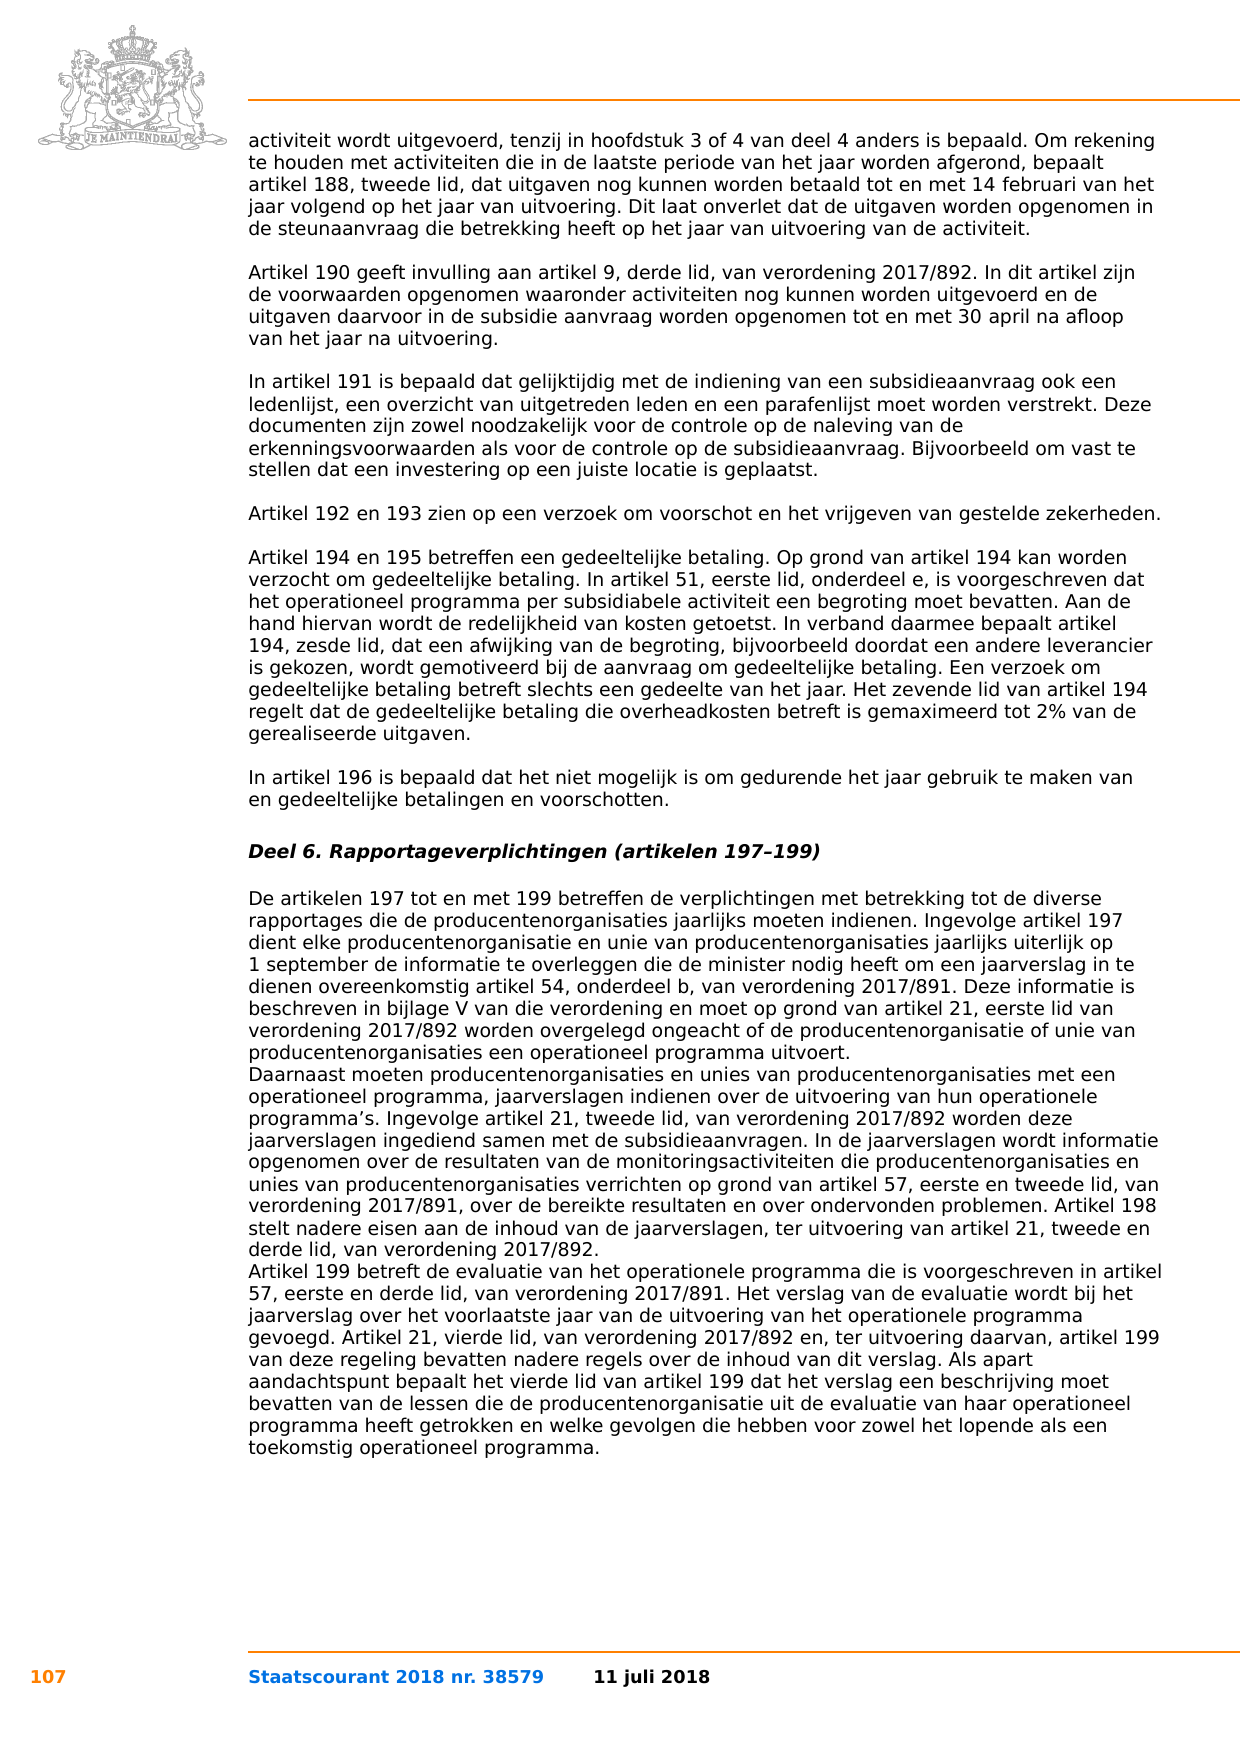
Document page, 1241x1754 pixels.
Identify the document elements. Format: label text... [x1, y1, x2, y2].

picture [38, 25, 227, 150]
text Artikel 190 geeft invulling aan artikel 9, derde lid, van verordening 2017/892. In dit artikel zijn de voorwaarden opgenomen waaronder activiteiten nog kunnen worden uitgevoerd en de uitgaven daarvoor in de subsidie aanvraag worden opgenomen tot en met 30 april na afloop van het jaar na uitvoering. [248, 262, 1163, 349]
text In artikel 196 is bepaald dat het niet mogelijk is om gedurende het jaar gebruik te maken van en gedeeltelijke betalingen en voorschotten. [248, 767, 1163, 811]
text activiteit wordt uitgevoerd, tenzij in hoofdstuk 3 of 4 van deel 4 anders is bepaald. Om rekening te houden met activiteiten die in de laatste periode van het jaar worden afgerond, bepaalt artikel 188, tweede lid, dat uitgaven nog kunnen worden betaald tot en met 14 februari van het jaar volgend op het jaar van uitvoering. Dit laat onverlet dat de uitgaven worden opgenomen in de steunaanvraag die betrekking heeft op het jaar van uitvoering van de activiteit. [248, 130, 1163, 240]
text Artikel 199 betreft de evaluatie van het operationele programma die is voorgeschreven in artikel 57, eerste en derde lid, van verordening 2017/891. Het verslag van de evaluatie wordt bij het jaarverslag over het voorlaatste jaar van de uitvoering van het operationele programma gevoegd. Artikel 21, vierde lid, van verordening 2017/892 en, ter uitvoering daarvan, artikel 199 van deze regeling bevatten nadere regels over de inhoud van dit verslag. Als apart aandachtspunt bepaalt het vierde lid van artikel 199 dat het verslag een beschrijving moet bevatten van de lessen die de producentenorganisatie uit de evaluatie van haar operationeel programma heeft getrokken en welke gevolgen die hebben voor zowel het lopende als een toekomstig operationeel programma. [248, 1261, 1163, 1459]
subtitle Deel 6. Rapportageverplichtingen (artikelen 197–199) [248, 841, 1163, 863]
text In artikel 191 is bepaald dat gelijktijdig met de indiening van een subsidieaanvraag ook een ledenlijst, een overzicht van uitgetreden leden en een parafenlijst moet worden verstrekt. Deze documenten zijn zowel noodzakelijk voor de controle op de naleving van de erkenningsvoorwaarden als voor de controle op de subsidieaanvraag. Bijvoorbeeld om vast te stellen dat een investering op een juiste locatie is geplaatst. [248, 371, 1163, 481]
text Artikel 192 en 193 zien op een verzoek om voorschot en het vrijgeven van gestelde zekerheden. [248, 503, 1163, 525]
text Daarnaast moeten producentenorganisaties en unies van producentenorganisaties met een operationeel programma, jaarverslagen indienen over de uitvoering van hun operationele programma’s. Ingevolge artikel 21, tweede lid, van verordening 2017/892 worden deze jaarverslagen ingediend samen met de subsidieaanvragen. In de jaarverslagen wordt informatie opgenomen over de resultaten van de monitoringsactiviteiten die producentenorganisaties en unies van producentenorganisaties verrichten op grond van artikel 57, eerste en tweede lid, van verordening 2017/891, over de bereikte resultaten en over ondervonden problemen. Artikel 198 stelt nadere eisen aan de inhoud van de jaarverslagen, ter uitvoering van artikel 21, tweede en derde lid, van verordening 2017/892. [248, 1063, 1163, 1261]
text Artikel 194 en 195 betreffen een gedeeltelijke betaling. Op grond van artikel 194 kan worden verzocht om gedeeltelijke betaling. In artikel 51, eerste lid, onderdeel e, is voorgeschreven dat het operationeel programma per subsidiabele activiteit een begroting moet bevatten. Aan de hand hiervan wordt de redelijkheid van kosten getoetst. In verband daarmee bepaalt artikel 194, zesde lid, dat een afwijking van de begroting, bijvoorbeeld doordat een andere leverancier is gekozen, wordt gemotiveerd bij de aanvraag om gedeeltelijke betaling. Een verzoek om gedeeltelijke betaling betreft slechts een gedeelte van het jaar. Het zevende lid van artikel 194 regelt dat de gedeeltelijke betaling die overheadkosten betreft is gemaximeerd tot 2% van de gerealiseerde uitgaven. [248, 547, 1163, 745]
text De artikelen 197 tot en met 199 betreffen de verplichtingen met betrekking tot de diverse rapportages die de producentenorganisaties jaarlijks moeten indienen. Ingevolge artikel 197 dient elke producentenorganisatie en unie van producentenorganisaties jaarlijks uiterlijk op 1 september de informatie te overleggen die de minister nodig heeft om een jaarverslag in te dienen overeenkomstig artikel 54, onderdeel b, van verordening 2017/891. Deze informatie is beschreven in bijlage V van die verordening en moet op grond van artikel 21, eerste lid van verordening 2017/892 worden overgelegd ongeacht of de producentenorganisatie of unie van producentenorganisaties een operationeel programma uitvoert. [248, 888, 1163, 1063]
